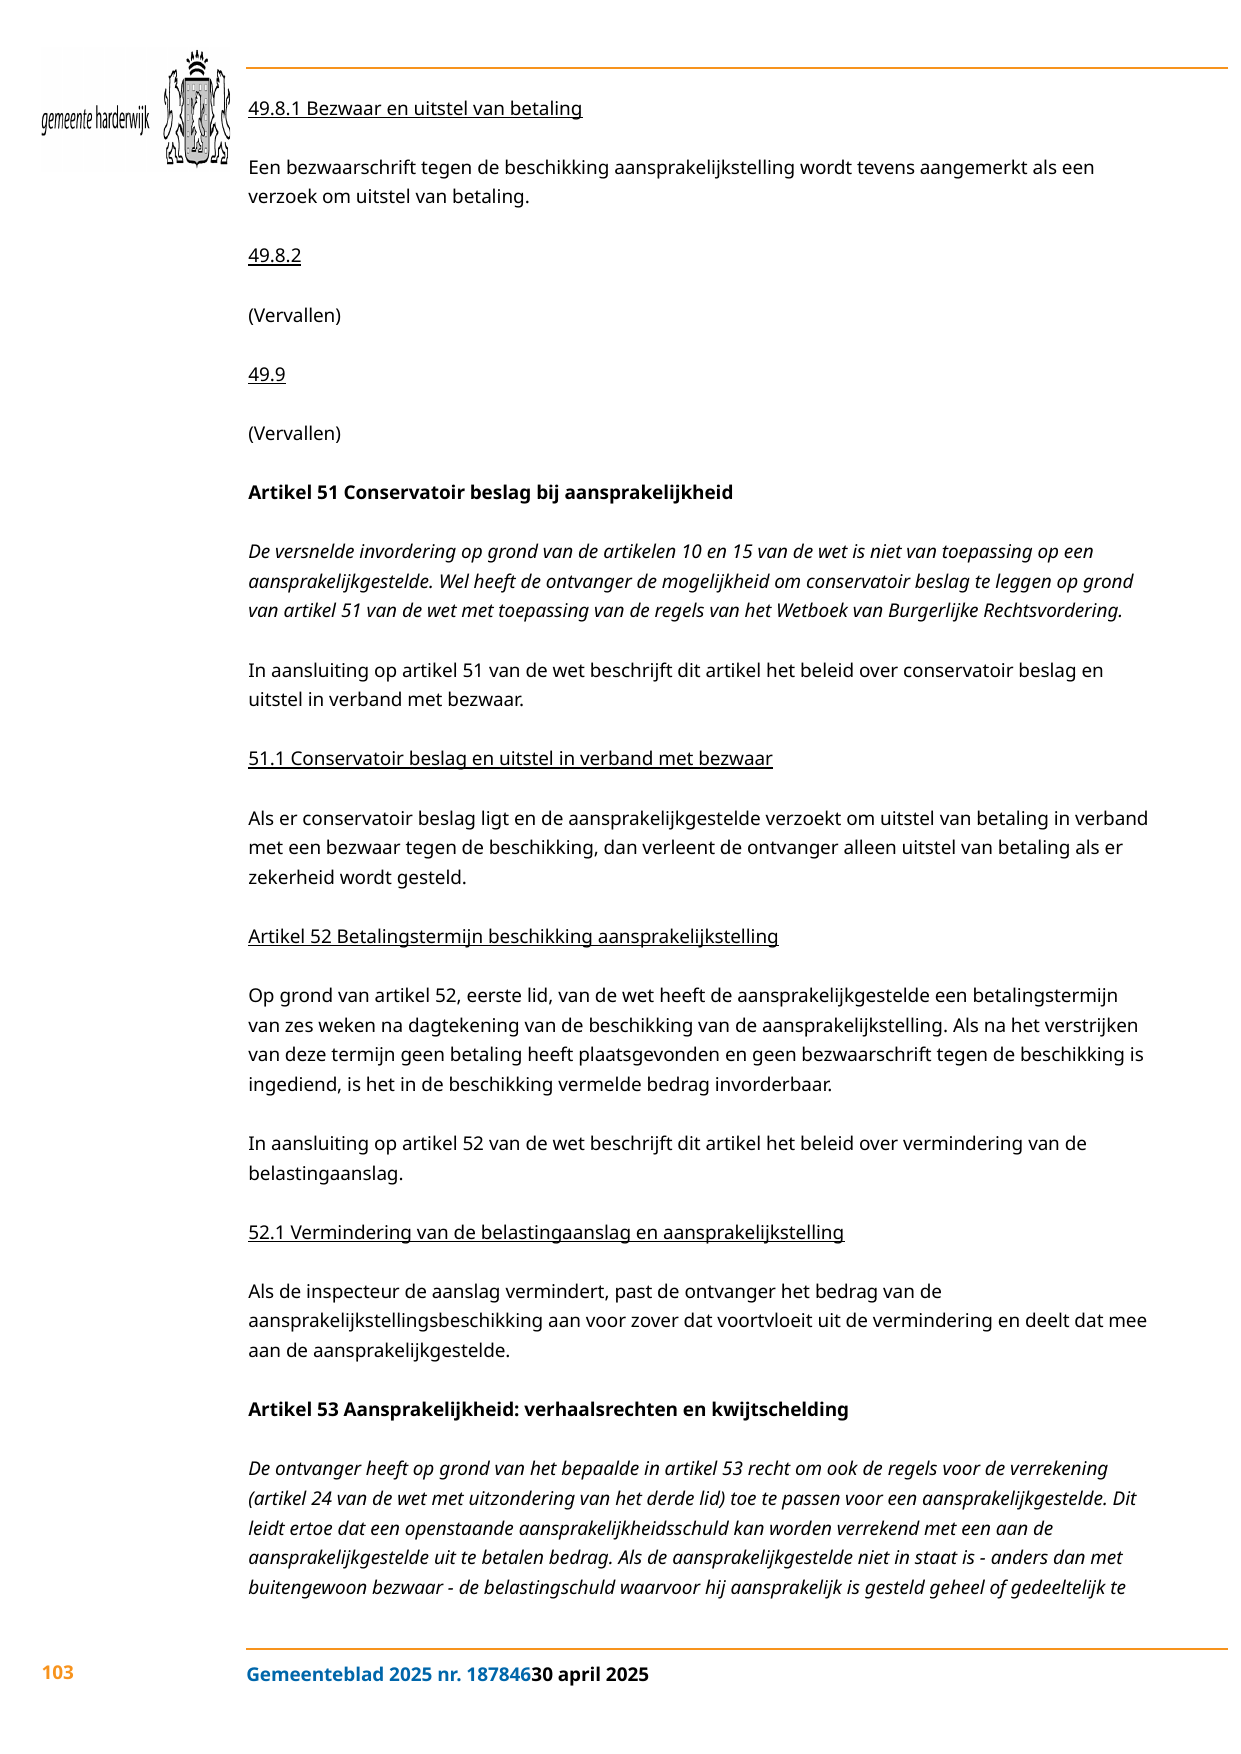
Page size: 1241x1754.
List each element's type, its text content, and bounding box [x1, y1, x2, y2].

text De ontvanger heeft op grond van het bepaalde in artikel 53 recht om ook de regels voor de verrekening (artikel 24 van de wet met uitzondering van het derde lid) toe te passen voor een aansprakelijkgestelde. Dit leidt ertoe dat een openstaande aansprakelijkheidsschuld kan worden verrekend met een aan de aansprakelijkgestelde uit te betalen bedrag. Als de aansprakelijkgestelde niet in staat is - anders dan met buitengewoon bezwaar - de belastingschuld waarvoor hij aansprakelijk is gesteld geheel of gedeeltelijk te [248, 1456, 1152, 1600]
text In aansluiting op artikel 51 van de wet beschrijft dit artikel het beleid over conservatoir beslag en uitstel in verband met bezwaar. [248, 657, 1152, 712]
text De versnelde invordering op grond van de artikelen 10 en 15 van de wet is niet van toepassing op een aansprakelijkgestelde. Wel heeft de ontvanger de mogelijkheid om conservatoir beslag te leggen op grond van artikel 51 van de wet met toepassing van de regels van het Wetboek van Burgerlijke Rechtsvordering. [248, 538, 1152, 623]
text Een bezwaarschrift tegen de beschikking aansprakelijkstelling wordt tevens aangemerkt als een verzoek om uitstel van betaling. [248, 154, 1152, 209]
text 49.8.2 [248, 243, 1152, 268]
text Artikel 52 Betalingstermijn beschikking aansprakelijkstelling [248, 923, 1152, 949]
text Artikel 51 Conservatoir beslag bij aansprakelijkheid [248, 479, 1152, 505]
text 52.1 Vermindering van de belastingaanslag en aansprakelijkstelling [248, 1219, 1152, 1245]
text Artikel 53 Aansprakelijkheid: verhaalsrechten en kwijtschelding [248, 1396, 1152, 1422]
text (Vervallen) [248, 302, 1152, 328]
text Als de inspecteur de aanslag vermindert, past de ontvanger het bedrag van de aansprakelijkstellingsbeschikking aan voor zover dat voortvloeit uit de vermindering en deelt dat mee aan de aansprakelijkgestelde. [248, 1278, 1152, 1363]
text (Vervallen) [248, 420, 1152, 446]
text Als er conservatoir beslag ligt en de aansprakelijkgestelde verzoekt om uitstel van betaling in verband met een bezwaar tegen de beschikking, dan verleent de ontvanger alleen uitstel van betaling als er zekerheid wordt gesteld. [248, 805, 1152, 890]
text 49.9 [248, 361, 1152, 387]
text 49.8.1 Bezwaar en uitstel van betaling [248, 95, 1152, 121]
picture [41, 47, 231, 172]
text Op grond van artikel 52, eerste lid, van de wet heeft de aansprakelijkgestelde een betalingstermijn van zes weken na dagtekening van de beschikking van de aansprakelijkstelling. Als na het verstrijken van deze termijn geen betaling heeft plaatsgevonden en geen bezwaarschrift tegen de beschikking is ingediend, is het in de beschikking vermelde bedrag invorderbaar. [248, 982, 1152, 1097]
text In aansluiting op artikel 52 van de wet beschrijft dit artikel het beleid over vermindering van de belastingaanslag. [248, 1130, 1152, 1186]
text 51.1 Conservatoir beslag en uitstel in verband met bezwaar [248, 746, 1152, 771]
